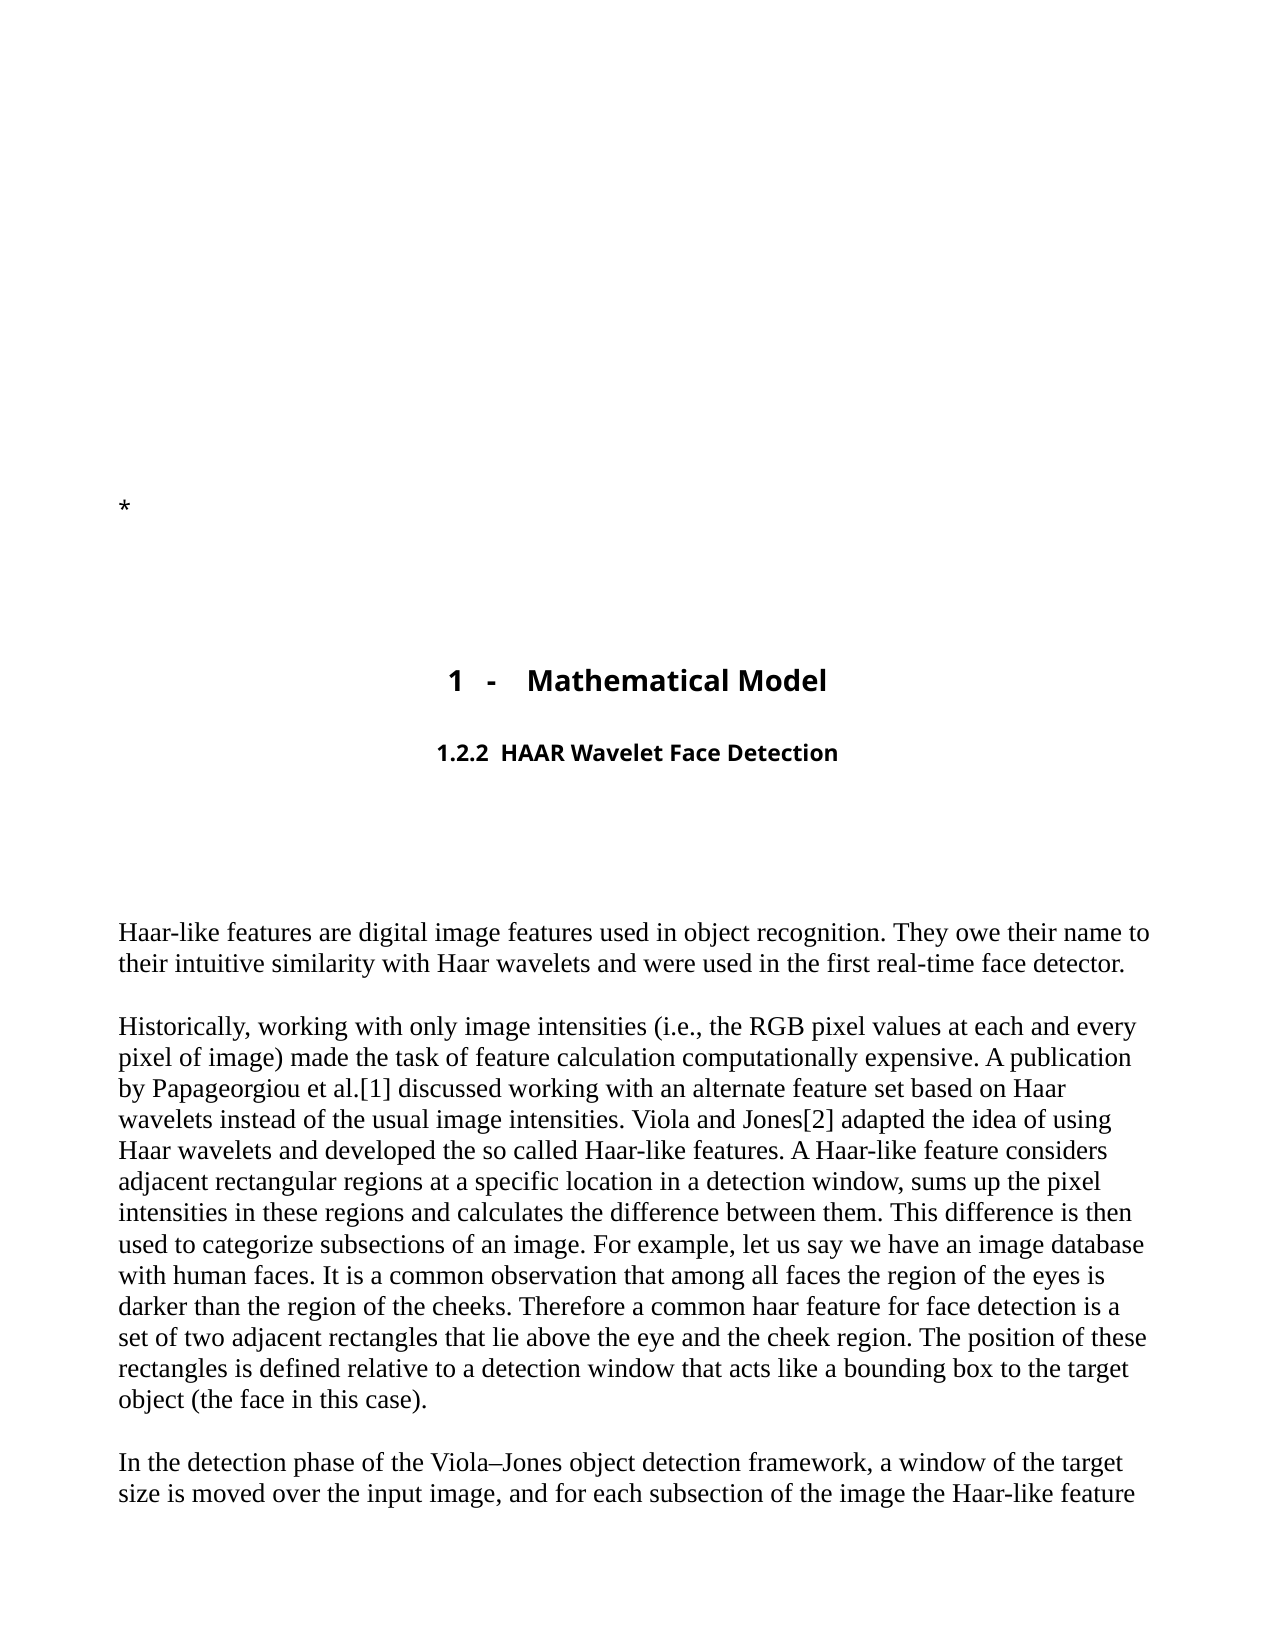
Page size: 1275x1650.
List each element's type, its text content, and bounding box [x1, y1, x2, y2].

text Historically, working with only image intensities (i.e., the RGB pixel values at each and every pixel of image) made the task of feature calculation computationally expensive. A publication by Papageorgiou et al.[1] discussed working with an alternate feature set based on Haar wavelets instead of the usual image intensities. Viola and Jones[2] adapted the idea of using Haar wavelets and developed the so called Haar-like features. A Haar-like feature considers adjacent rectangular regions at a specific location in a detection window, sums up the pixel intensities in these regions and calculates the difference between them. This difference is then used to categorize subsections of an image. For example, let us say we have an image database with human faces. It is a common observation that among all faces the region of the eyes is darker than the region of the cheeks. Therefore a common haar feature for face detection is a set of two adjacent rectangles that lie above the eye and the cheek region. The position of these rectangles is defined relative to a detection window that acts like a bounding box to the target object (the face in this case). [118, 1010, 1157, 1414]
text Haar-like features are digital image features used in object recognition. They owe their name to their intuitive similarity with Haar wavelets and were used in the first real-time face detector. [118, 916, 1157, 978]
text 1.2.2 HAAR Wavelet Face Detection [118, 737, 1157, 768]
text 1 - Mathematical Model [118, 661, 1157, 700]
text * [118, 493, 1157, 524]
text In the detection phase of the Viola–Jones object detection framework, a window of the target size is moved over the input image, and for each subsection of the image the Haar-like feature [118, 1446, 1157, 1508]
